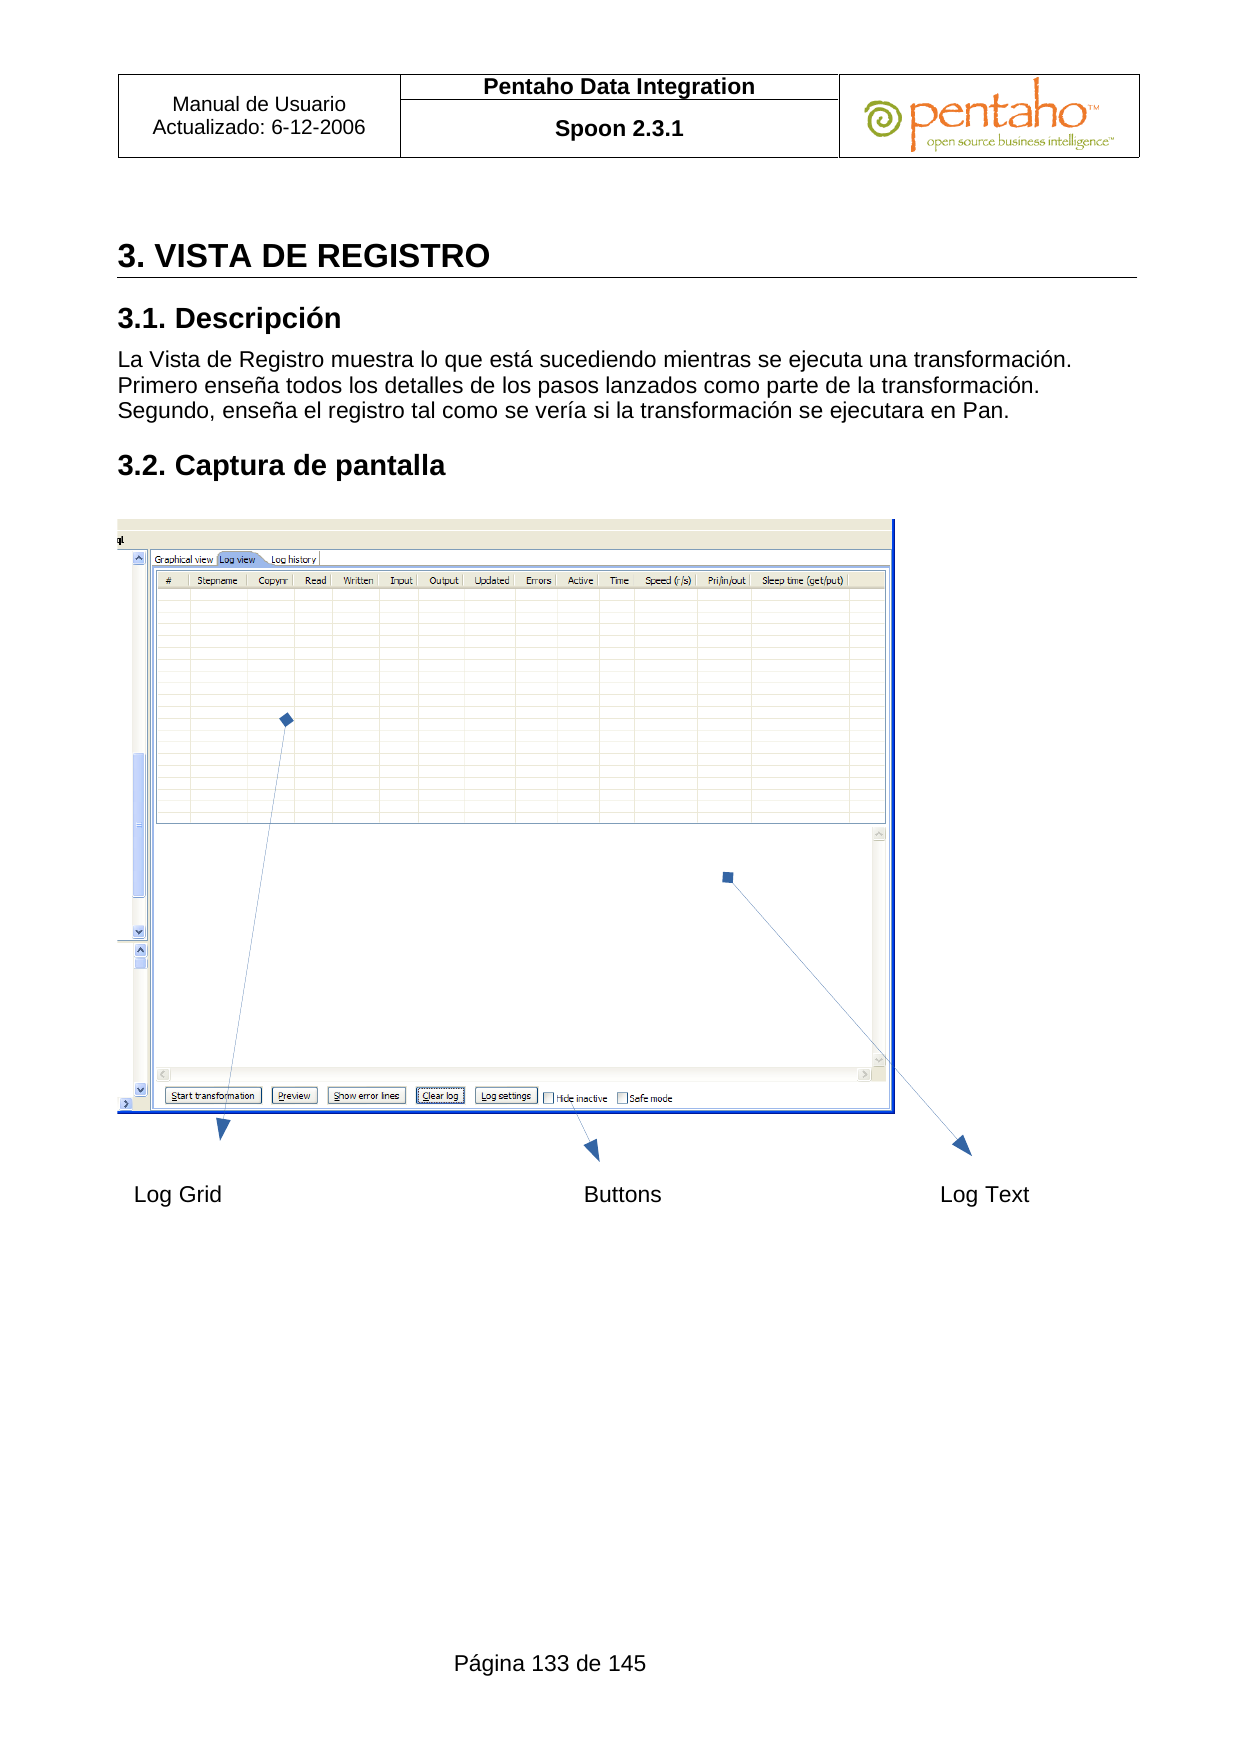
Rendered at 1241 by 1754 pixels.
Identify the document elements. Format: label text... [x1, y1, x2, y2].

text Primero enseña todos los detalles de los pasos lanzados como parte de la transformación. Segundo, enseña el registro tal como se vería si la transformación se ejecutara en Pan. [117, 373, 1137, 424]
text Buttons [584, 1182, 682, 1207]
subtitle Captura de pantalla [117, 449, 1137, 481]
text La Vista de Registro muestra lo que está sucediendo mientras se ejecuta una transformación. [117, 347, 1137, 373]
picture [117, 519, 895, 1114]
subtitle Descripción [117, 302, 1137, 334]
subtitle Vista de Registro [117, 238, 1137, 277]
text Log Grid [134, 1182, 250, 1207]
text Log Text [940, 1182, 1057, 1207]
